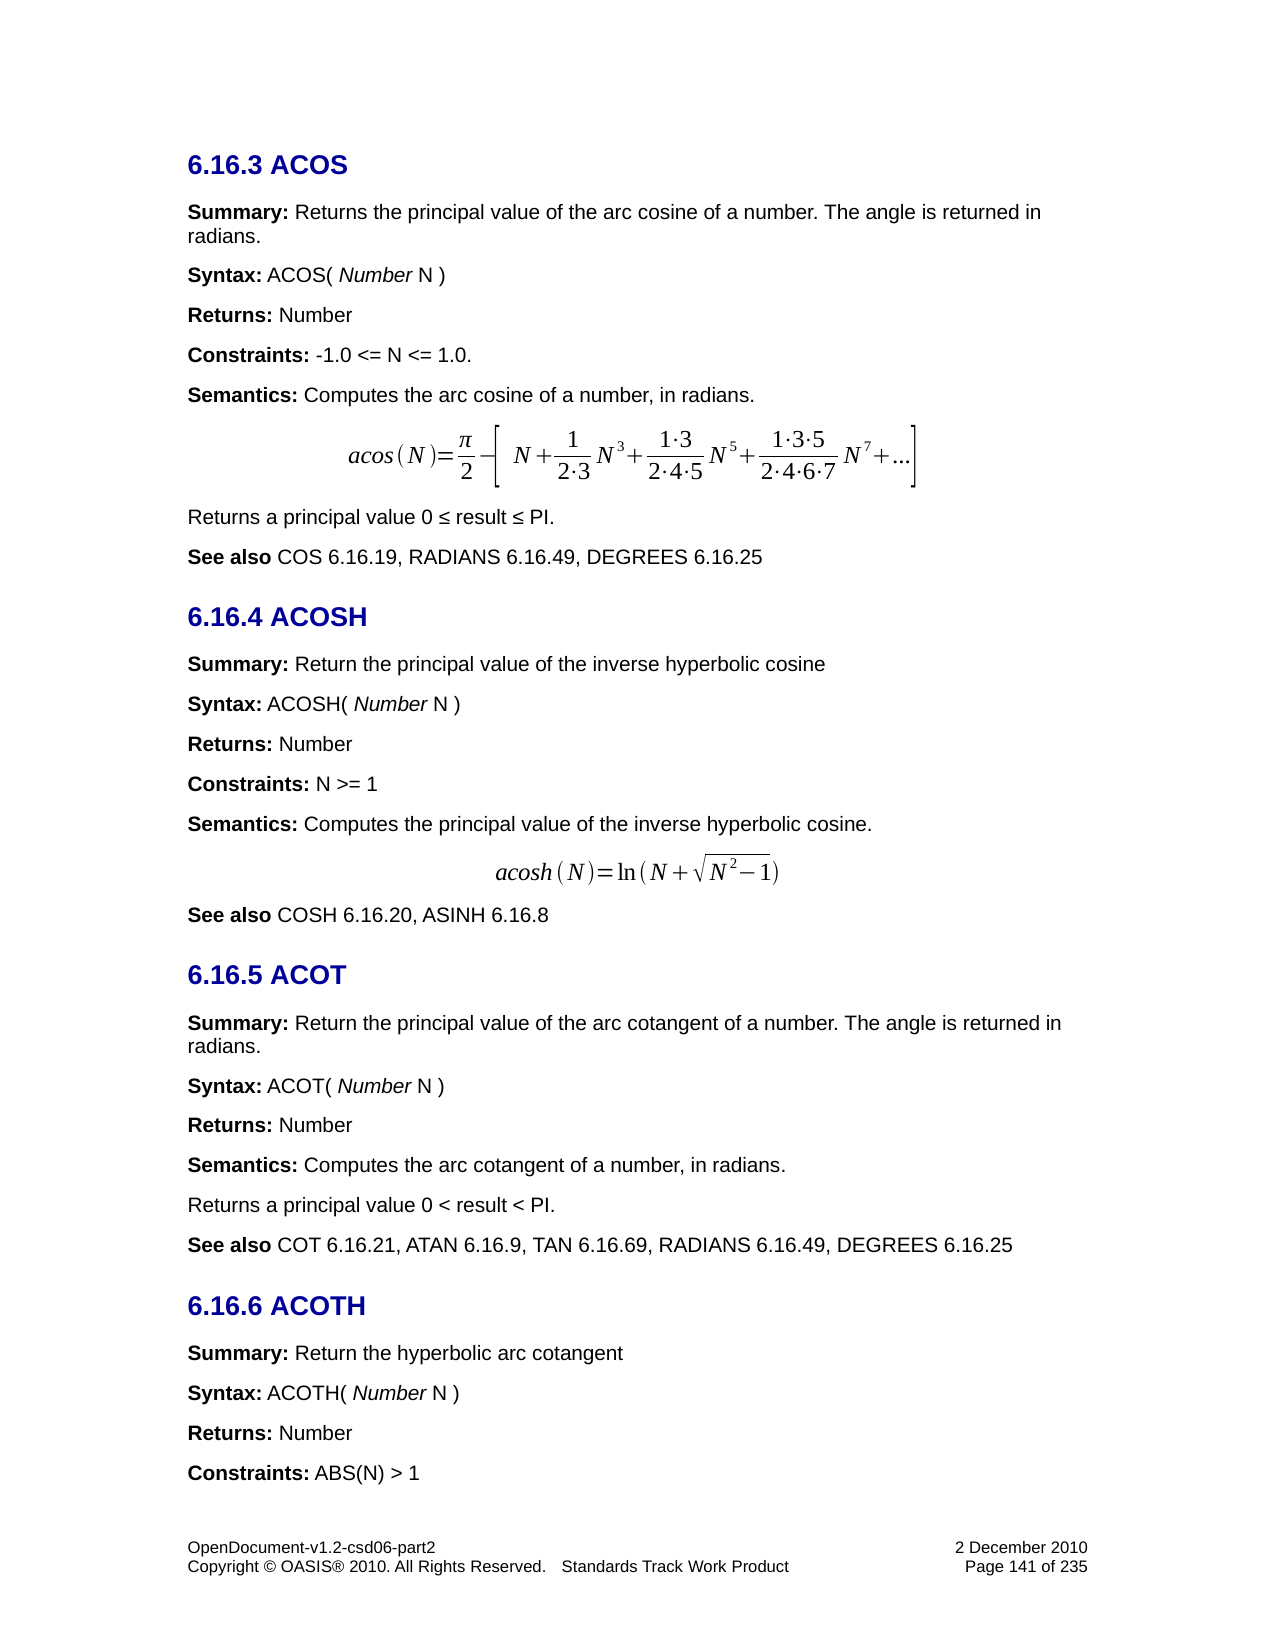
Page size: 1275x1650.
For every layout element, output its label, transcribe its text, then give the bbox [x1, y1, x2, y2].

text Semantics: Computes the principal value of the inverse hyperbolic cosine. [187, 812, 1088, 836]
subtitle ACOS [187, 150, 1088, 180]
text Constraints: -1.0 <= N <= 1.0. [187, 344, 1088, 367]
text Summary: Return the hyperbolic arc cotangent [187, 1341, 1088, 1365]
text See also COS 6.16.19, RADIANS 6.16.49, DEGREES 6.16.25 [187, 545, 1088, 568]
text Semantics: Computes the arc cotangent of a number, in radians. [187, 1154, 1088, 1177]
text Returns: Number [187, 1114, 1088, 1137]
text Semantics: Computes the arc cosine of a number, in radians. [187, 384, 1088, 407]
text Constraints: ABS(N) > 1 [187, 1461, 1088, 1484]
subtitle ACOTH [187, 1290, 1088, 1321]
text Summary: Return the principal value of the arc cotangent of a number. The angle is returned in radians. [187, 1011, 1088, 1058]
text Returns a principal value 0 ≤ result ≤ PI. [187, 505, 1088, 529]
text Returns a principal value 0 < result < PI. [187, 1194, 1088, 1217]
text See also COSH 6.16.20, ASINH 6.16.8 [187, 903, 1088, 927]
text Syntax: ACOSH( Number N ) [187, 693, 1088, 716]
text Syntax: ACOT( Number N ) [187, 1074, 1088, 1097]
text Returns: Number [187, 1421, 1088, 1444]
text See also COT 6.16.21, ATAN 6.16.9, TAN 6.16.69, RADIANS 6.16.49, DEGREES 6.16.25 [187, 1234, 1088, 1257]
text Returns: Number [187, 733, 1088, 756]
text Constraints: N >= 1 [187, 773, 1088, 796]
text Summary: Returns the principal value of the arc cosine of a number. The angle is returned in radians. [187, 201, 1088, 247]
subtitle ACOSH [187, 602, 1088, 632]
text Summary: Return the principal value of the inverse hyperbolic cosine [187, 653, 1088, 676]
text Syntax: ACOS( Number N ) [187, 264, 1088, 287]
subtitle ACOT [187, 960, 1088, 990]
text Returns: Number [187, 304, 1088, 327]
text Syntax: ACOTH( Number N ) [187, 1381, 1088, 1404]
